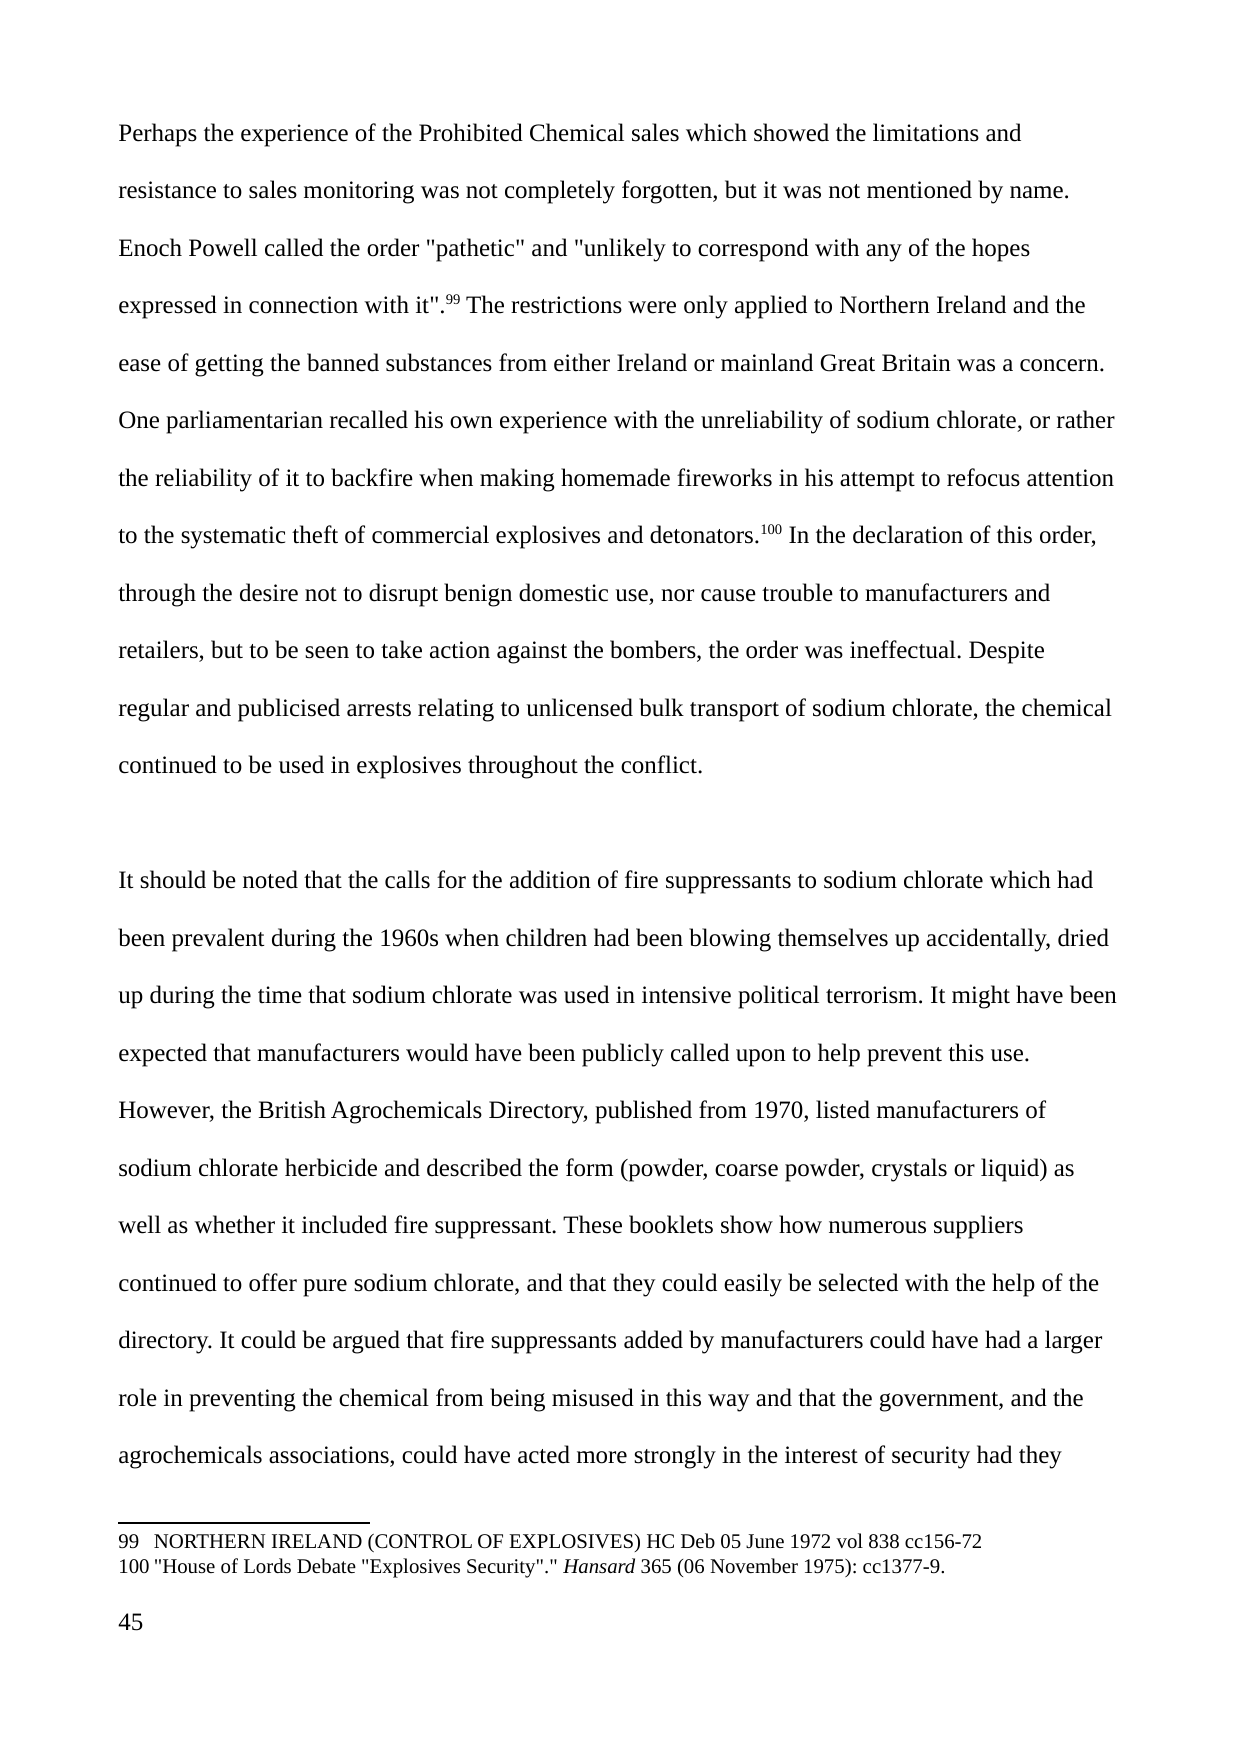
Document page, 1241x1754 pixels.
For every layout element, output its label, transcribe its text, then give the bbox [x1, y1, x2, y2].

text Perhaps the experience of the Prohibited Chemical sales which showed the limitations and resistance to sales monitoring was not completely forgotten, but it was not mentioned by name. Enoch Powell called the order "pathetic" and "unlikely to correspond with any of the hopes expressed in connection with it". The restrictions were only applied to Northern Ireland and the ease of getting the banned substances from either Ireland or mainland Great Britain was a concern. One parliamentarian recalled his own experience with the unreliability of sodium chlorate, or rather the reliability of it to backfire when making homemade fireworks in his attempt to refocus attention to the systematic theft of commercial explosives and detonators. In the declaration of this order, through the desire not to disrupt benign domestic use, nor cause trouble to manufacturers and retailers, but to be seen to take action against the bombers, the order was ineffectual. Despite regular and publicised arrests relating to unlicensed bulk transport of sodium chlorate, the chemical continued to be used in explosives throughout the conflict. [118, 118, 1122, 779]
text It should be noted that the calls for the addition of fire suppressants to sodium chlorate which had been prevalent during the 1960s when children had been blowing themselves up accidentally, dried up during the time that sodium chlorate was used in intensive political terrorism. It might have been expected that manufacturers would have been publicly called upon to help prevent this use. However, the British Agrochemicals Directory, published from 1970, listed manufacturers of sodium chlorate herbicide and described the form (powder, coarse powder, crystals or liquid) as well as whether it included fire suppressant. These booklets show how numerous suppliers continued to offer pure sodium chlorate, and that they could easily be selected with the help of the directory. It could be argued that fire suppressants added by manufacturers could have had a larger role in preventing the chemical from being misused in this way and that the government, and the agrochemicals associations, could have acted more strongly in the interest of security had they [118, 866, 1122, 1469]
text "House of Lords Debate "Explosives Security"." Hansard 365 (06 November 1975): cc1377-9. [118, 1553, 1122, 1578]
text NORTHERN IRELAND (CONTROL OF EXPLOSIVES) HC Deb 05 June 1972 vol 838 cc156-72 [118, 1529, 1122, 1553]
